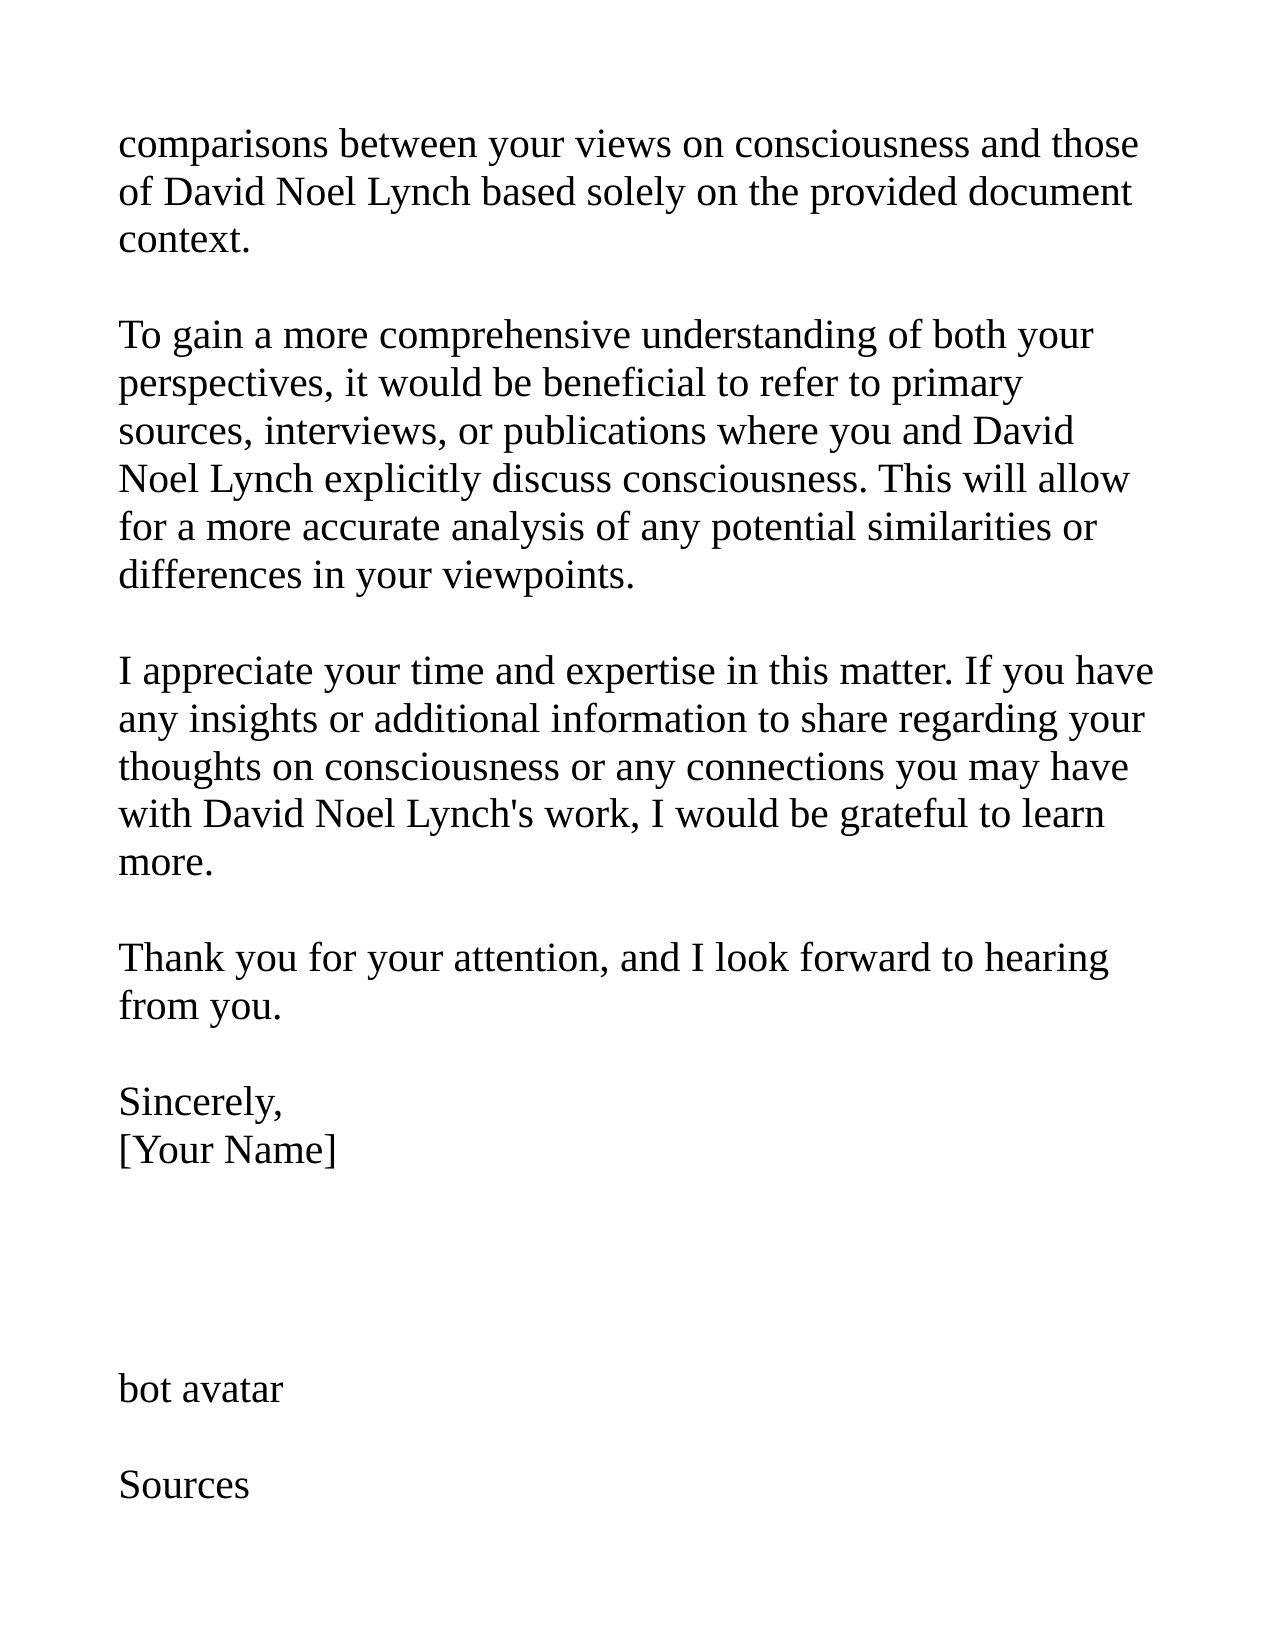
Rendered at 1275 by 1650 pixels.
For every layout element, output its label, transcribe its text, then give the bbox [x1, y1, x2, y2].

text comparisons between your views on consciousness and those of David Noel Lynch based solely on the provided document context. [118, 118, 1157, 262]
text I appreciate your time and expertise in this matter. If you have any insights or additional information to share regarding your thoughts on consciousness or any connections you may have with David Noel Lynch's work, I would be grateful to learn more. [118, 645, 1157, 885]
text [Your Name] [118, 1124, 1157, 1172]
text Sources [118, 1460, 1157, 1508]
text bot avatar [118, 1364, 1157, 1412]
text Thank you for your attention, and I look forward to hearing from you. [118, 933, 1157, 1028]
text To gain a more comprehensive understanding of both your perspectives, it would be beneficial to refer to primary sources, interviews, or publications where you and David Noel Lynch explicitly discuss consciousness. This will allow for a more accurate analysis of any potential similarities or differences in your viewpoints. [118, 310, 1157, 597]
text Sincerely, [118, 1076, 1157, 1124]
